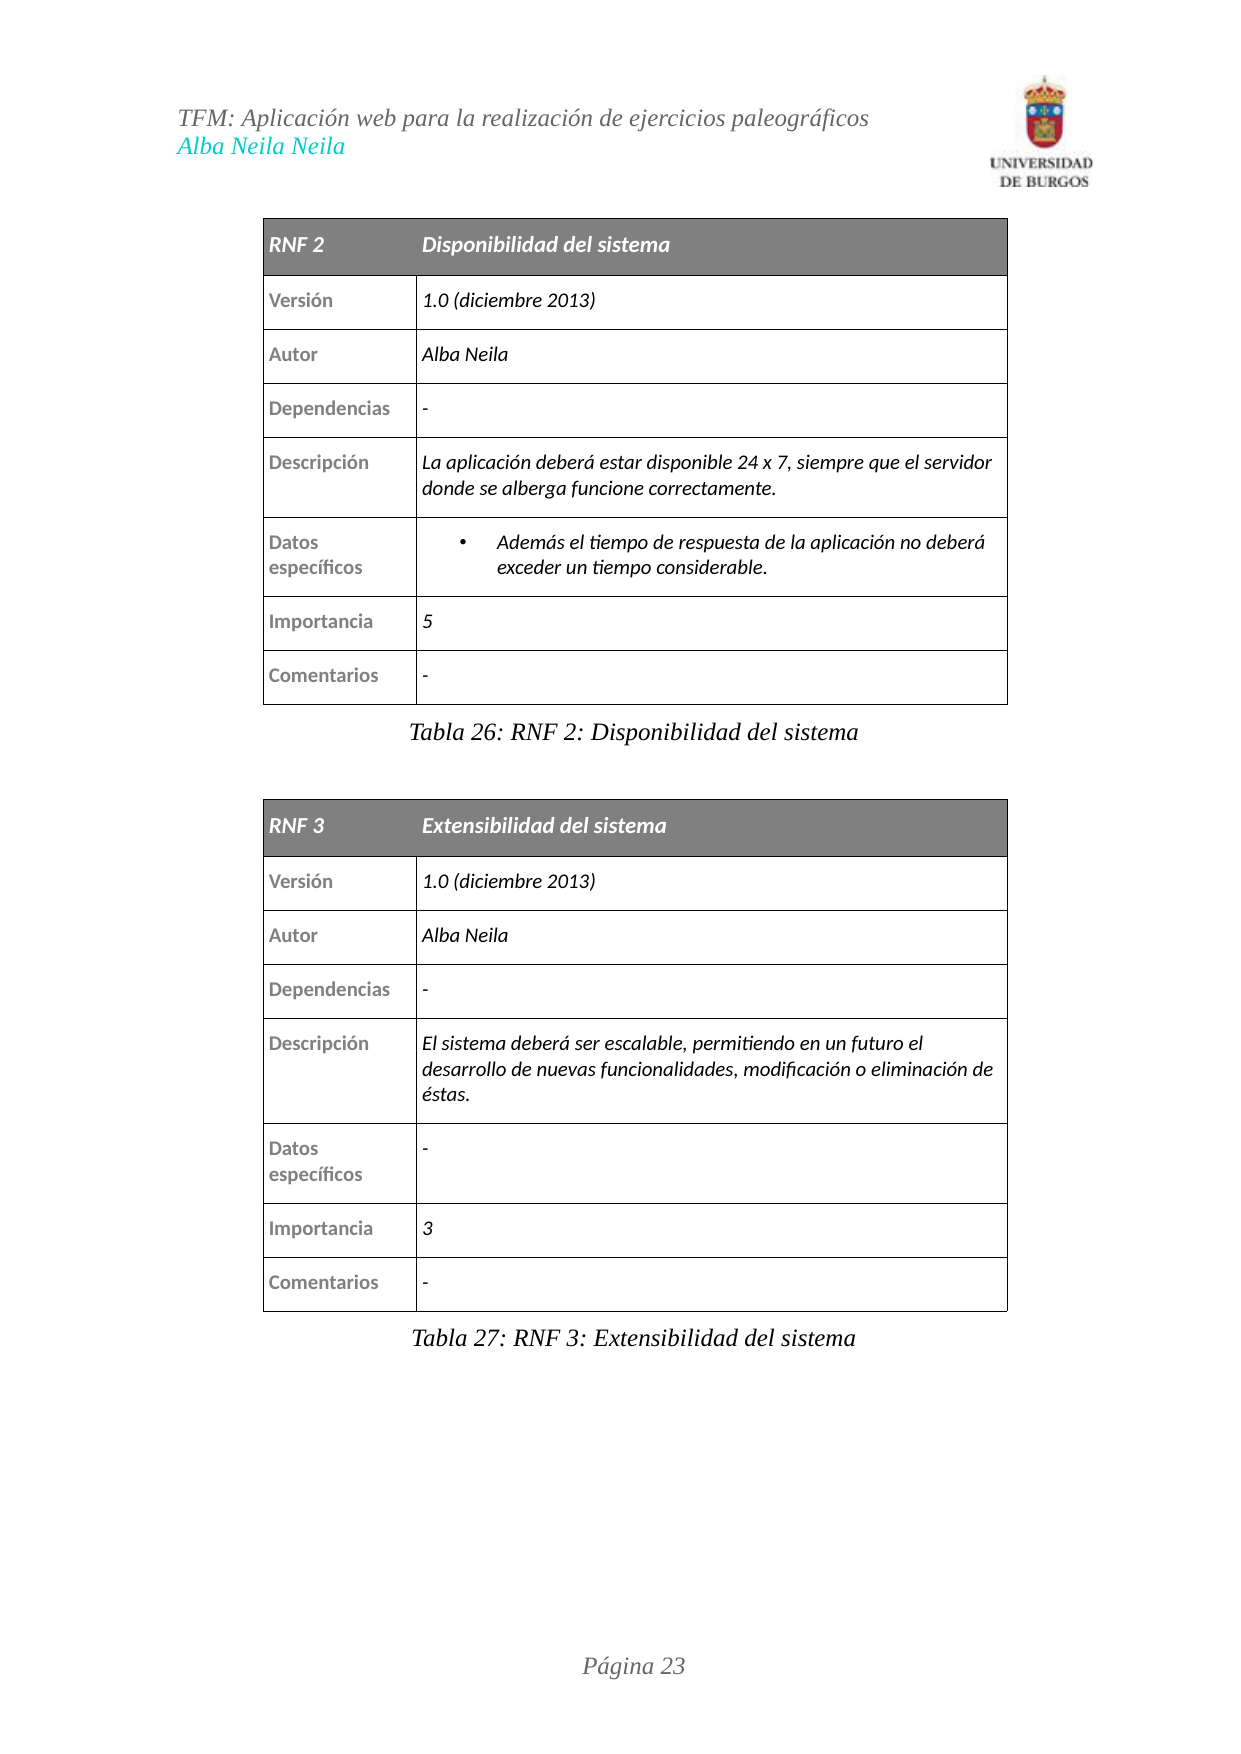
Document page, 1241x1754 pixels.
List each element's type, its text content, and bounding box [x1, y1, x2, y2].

table_cell - [417, 1258, 1007, 1311]
table_cell Descripción [264, 438, 416, 517]
table_cell Comentarios [264, 1258, 416, 1311]
table_cell Datos específicos [264, 518, 416, 596]
table_header RNF 2 [264, 219, 416, 275]
table_cell El sistema deberá ser escalable, permitiendo en un futuro el desarrollo de nuevas funcionalidades, modificación o eliminación de éstas. [417, 1019, 1007, 1123]
table_cell Autor [264, 330, 416, 383]
text Tabla 27: RNF 3: Extensibilidad del sistema [177, 1323, 1092, 1352]
text Tabla 26: RNF 2: Disponibilidad del sistema [177, 717, 1092, 746]
picture [990, 75, 1093, 187]
table_cell Importancia [264, 597, 416, 650]
table_cell - [417, 965, 1007, 1018]
table_cell La aplicación deberá estar disponible 24 x 7, siempre que el servidor donde se alberga funcione correctamente. [417, 438, 1007, 517]
table_cell 1.0 (diciembre 2013) [417, 857, 1007, 910]
table_cell Además el tiempo de respuesta de la aplicación no deberá exceder un tiempo considerable. [417, 518, 1007, 596]
table_cell Alba Neila [417, 911, 1007, 964]
table_cell Comentarios [264, 651, 416, 704]
table_cell Autor [264, 911, 416, 964]
table_header RNF 3 [264, 800, 416, 856]
table_cell - [417, 384, 1007, 437]
table_cell 1.0 (diciembre 2013) [417, 276, 1007, 329]
table_cell Descripción [264, 1019, 416, 1123]
table_cell Versión [264, 276, 416, 329]
table_cell Versión [264, 857, 416, 910]
table_cell Dependencias [264, 965, 416, 1018]
table_cell - [417, 651, 1007, 704]
table_cell 5 [417, 597, 1007, 650]
table_cell Datos específicos [264, 1124, 416, 1203]
table_cell Dependencias [264, 384, 416, 437]
table_header Disponibilidad del sistema [416, 219, 1007, 275]
table_header Extensibilidad del sistema [416, 800, 1007, 856]
table_cell 3 [417, 1204, 1007, 1257]
table_cell - [417, 1124, 1007, 1203]
table_cell Alba Neila [417, 330, 1007, 383]
table_cell Importancia [264, 1204, 416, 1257]
